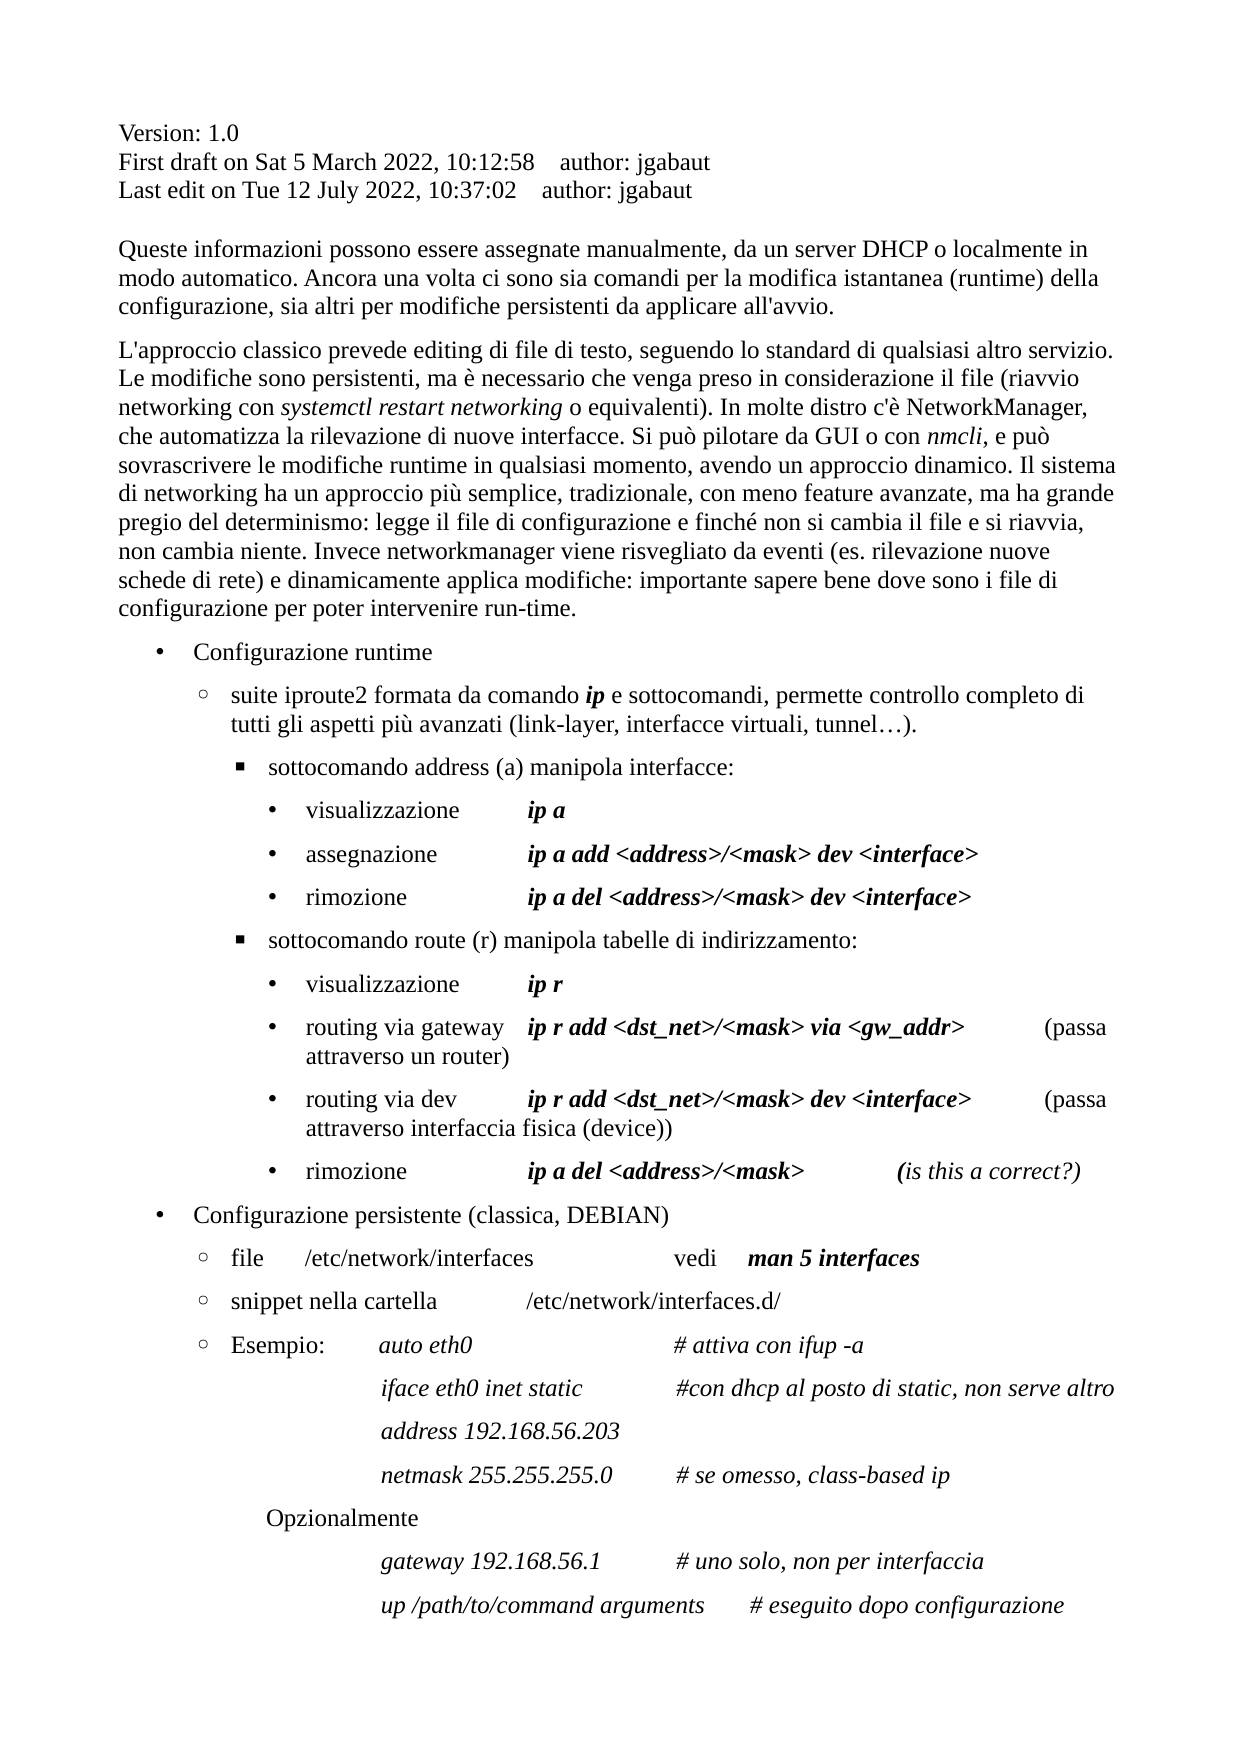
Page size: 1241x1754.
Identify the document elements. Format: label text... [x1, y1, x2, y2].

text Opzionalmente [118, 1503, 1122, 1532]
list gateway 192.168.56.1 # uno solo, non per interfaccia [343, 1546, 1122, 1575]
list visualizzazione ip r [268, 969, 1122, 998]
text Queste informazioni possono essere assegnate manualmente, da un server DHCP o localmente in modo automatico. Ancora una volta ci sono sia comandi per la modifica istantanea (runtime) della configurazione, sia altri per modifiche persistenti da applicare all'avvio. [118, 234, 1122, 320]
list routing via dev ip r add <dst_net>/<mask> dev <interface> (passa attraverso interfaccia fisica (device)) [268, 1084, 1122, 1142]
list sottocomando route (r) manipola tabelle di indirizzamento: [231, 926, 1122, 954]
list rimozione ip a del <address>/<mask> (is this a correct?) [268, 1156, 1122, 1185]
list netmask 255.255.255.0 # se omesso, class-based ip [343, 1460, 1122, 1488]
list Configurazione persistente (classica, DEBIAN) [156, 1200, 1122, 1228]
list assegnazione ip a add <address>/<mask> dev <interface> [268, 839, 1122, 868]
list visualizzazione ip a [268, 796, 1122, 824]
list Configurazione runtime [156, 637, 1122, 666]
list suite iproute2 formata da comando ip e sottocomandi, permette controllo completo di tutti gli aspetti più avanzati (link-layer, interfacce virtuali, tunnel…). [193, 680, 1122, 738]
list snippet nella cartella /etc/network/interfaces.d/ [193, 1286, 1122, 1315]
list iface eth0 inet static #con dhcp al posto di static, non serve altro [343, 1373, 1122, 1402]
list Esempio: auto eth0 # attiva con ifup -a [193, 1330, 1122, 1358]
list sottocomando address (a) manipola interfacce: [231, 752, 1122, 781]
list up /path/to/command arguments # eseguito dopo configurazione [343, 1590, 1122, 1618]
list address 192.168.56.203 [343, 1416, 1122, 1445]
list routing via gateway ip r add <dst_net>/<mask> via <gw_addr> (passa attraverso un router) [268, 1012, 1122, 1070]
text L'approccio classico prevede editing di file di testo, seguendo lo standard di qualsiasi altro servizio. Le modifiche sono persistenti, ma è necessario che venga preso in considerazione il file (riavvio networking con systemctl restart networking o equivalenti). In molte distro c'è NetworkManager, che automatizza la rilevazione di nuove interfacce. Si può pilotare da GUI o con nmcli, e può sovrascrivere le modifiche runtime in qualsiasi momento, avendo un approccio dinamico. Il sistema di networking ha un approccio più semplice, tradizionale, con meno feature avanzate, ma ha grande pregio del determinismo: legge il file di configurazione e finché non si cambia il file e si riavvia, non cambia niente. Invece networkmanager viene risvegliato da eventi (es. rilevazione nuove schede di rete) e dinamicamente applica modifiche: importante sapere bene dove sono i file di configurazione per poter intervenire run-time. [118, 335, 1122, 622]
list rimozione ip a del <address>/<mask> dev <interface> [268, 882, 1122, 911]
list file /etc/network/interfaces vedi man 5 interfaces [193, 1243, 1122, 1272]
